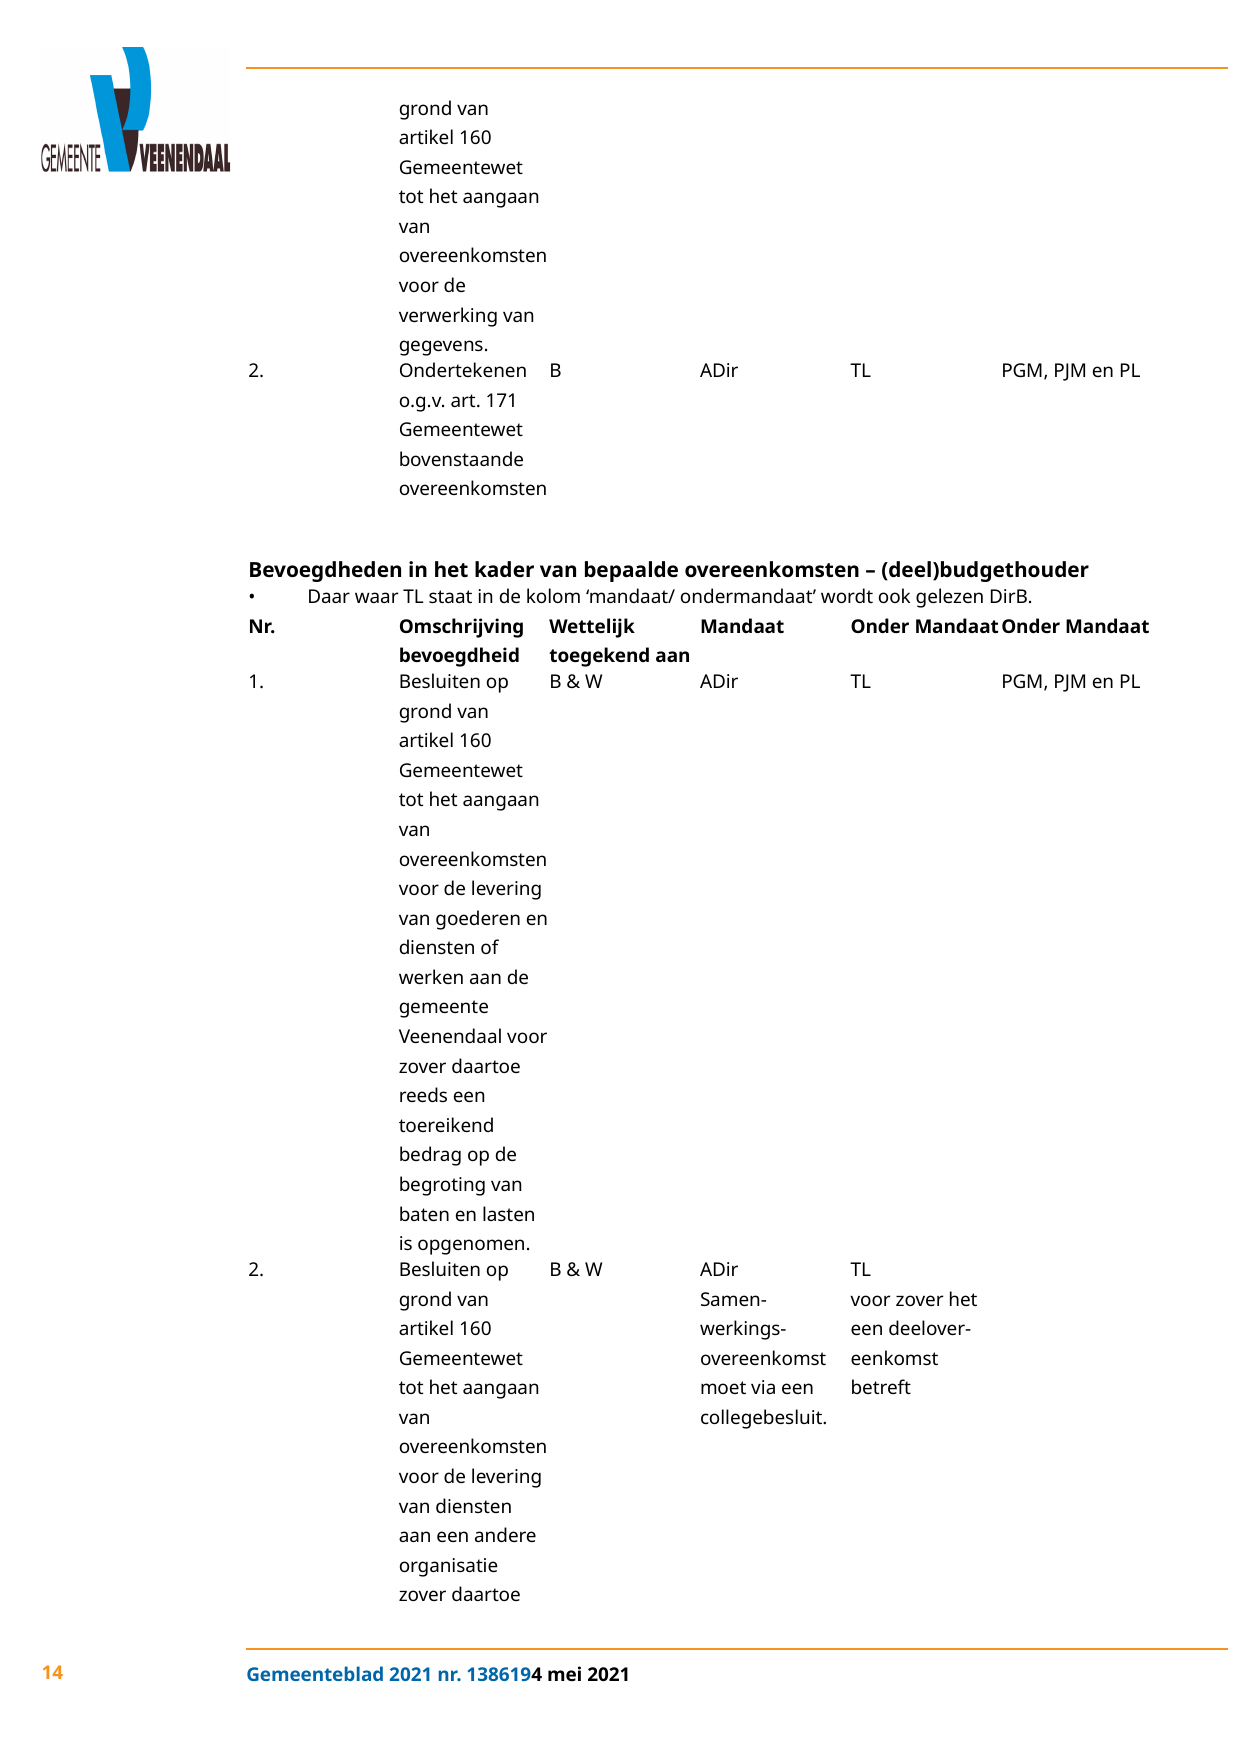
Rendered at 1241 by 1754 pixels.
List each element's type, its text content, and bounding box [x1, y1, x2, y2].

table_cell TL [850, 357, 1001, 501]
table_cell ADir [700, 357, 850, 501]
table_cell [1001, 95, 1152, 357]
table_cell PGM, PJM en PL [1001, 357, 1152, 501]
table_header Nr. [248, 613, 398, 668]
table_header Onder Mandaat [1001, 613, 1152, 668]
table_cell [248, 1256, 398, 1607]
table_cell TL [850, 668, 1001, 1256]
table_cell B [549, 357, 700, 501]
text Bevoegdheden in het kader van bepaalde overeenkomsten – (deel)budgethouder [248, 555, 1152, 583]
table_cell ADir [700, 668, 850, 1256]
table_cell 2. [248, 357, 398, 501]
table_cell ADir Samen-werkings-overeenkomst moet via een collegebesluit. [700, 1256, 850, 1607]
table_cell grond van artikel 160 Gemeentewet tot het aangaan van overeenkomsten voor de verwerking van gegevens. [399, 95, 549, 357]
table_cell [248, 95, 398, 357]
table_cell Besluiten op grond van artikel 160 Gemeentewet tot het aangaan van overeenkomsten voor de levering van diensten aan een andere organisatie zover daartoe [399, 1256, 549, 1607]
table_cell Ondertekenen o.g.v. art. 171 Gemeentewet bovenstaande overeenkomsten [399, 357, 549, 501]
table_header Mandaat [700, 613, 850, 668]
table_header Omschrijving bevoegdheid [399, 613, 549, 668]
picture [123, 47, 231, 172]
table_cell B & W [549, 668, 700, 1256]
table_cell [1001, 1256, 1152, 1607]
table_cell TL voor zover het een deelover-eenkomst betreft [850, 1256, 1001, 1607]
table_cell PGM, PJM en PL [1001, 668, 1152, 1256]
table_cell Besluiten op grond van artikel 160 Gemeentewet tot het aangaan van overeenkomsten voor de levering van goederen en diensten of werken aan de gemeente Veenendaal voor zover daartoe reeds een toereikend bedrag op de begroting van baten en lasten is opgenomen. [399, 668, 549, 1256]
table_cell B & W [549, 1256, 700, 1607]
table_cell [850, 95, 1001, 357]
table_cell [549, 95, 700, 357]
table_header Wettelijk toegekend aan [549, 613, 700, 668]
picture [41, 47, 130, 172]
list Daar waar TL staat in de kolom ‘mandaat/ ondermandaat’ wordt ook gelezen DirB. [248, 583, 1152, 609]
table_header Onder Mandaat [850, 613, 1001, 668]
table_cell [700, 95, 850, 357]
table_cell [248, 668, 398, 1256]
